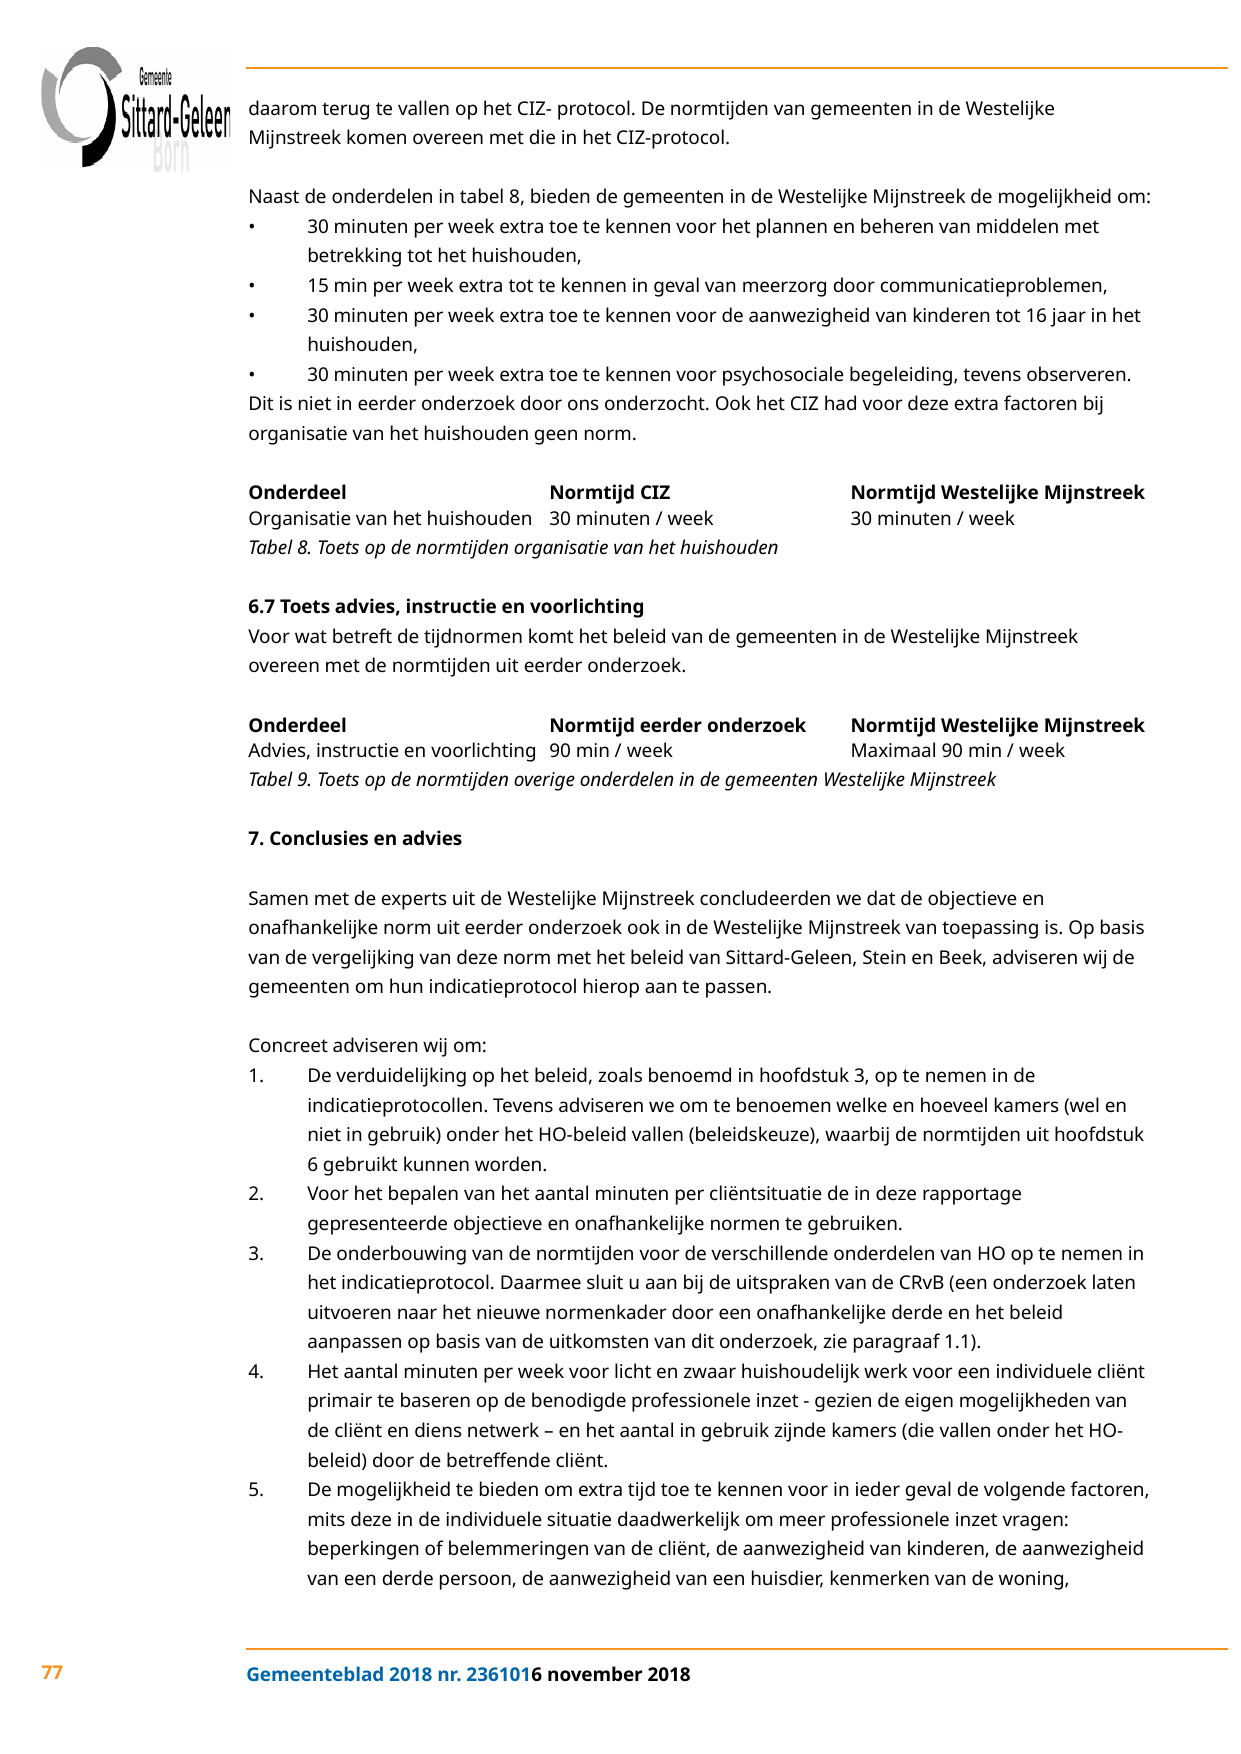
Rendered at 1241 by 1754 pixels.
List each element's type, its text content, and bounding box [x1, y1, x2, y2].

text Voor wat betreft de tijdnormen komt het beleid van de gemeenten in de Westelijke Mijnstreek overeen met de normtijden uit eerder onderzoek. [248, 623, 1152, 678]
table_cell Advies, instructie en voorlichting [248, 738, 549, 763]
text Tabel 8. Toets op de normtijden organisatie van het huishouden [248, 534, 1152, 560]
list De verduidelijking op het beleid, zoals benoemd in hoofdstuk 3, op te nemen in de indicatieprotocollen. Tevens adviseren we om te benoemen welke en hoeveel kamers (wel en niet in gebruik) onder het HO-beleid vallen (beleidskeuze), waarbij de normtijden uit hoofdstuk 6 gebruikt kunnen worden. [248, 1062, 1152, 1177]
text Naast de onderdelen in tabel 8, bieden de gemeenten in de Westelijke Mijnstreek de mogelijkheid om: [248, 183, 1152, 209]
list De onderbouwing van de normtijden voor de verschillende onderdelen van HO op te nemen in het indicatieprotocol. Daarmee sluit u aan bij de uitspraken van de CRvB (een onderzoek laten uitvoeren naar het nieuwe normenkader door een onafhankelijke derde en het beleid aanpassen op basis van de uitkomsten van dit onderzoek, zie paragraaf 1.1). [248, 1240, 1152, 1354]
list Voor het bepalen van het aantal minuten per cliëntsituatie de in deze rapportage gepresenteerde objectieve en onafhankelijke normen te gebruiken. [248, 1181, 1152, 1236]
list 30 minuten per week extra toe te kennen voor psychosociale begeleiding, tevens observeren. [248, 361, 1152, 387]
table_cell Organisatie van het huishouden [248, 505, 549, 531]
table_header Onderdeel [248, 480, 549, 505]
list 30 minuten per week extra toe te kennen voor de aanwezigheid van kinderen tot 16 jaar in het huishouden, [248, 302, 1152, 357]
text 7. Conclusies en advies [248, 826, 1152, 851]
picture [41, 47, 231, 172]
table_header Normtijd eerder onderzoek [549, 712, 850, 737]
text Samen met de experts uit de Westelijke Mijnstreek concludeerden we dat de objectieve en onafhankelijke norm uit eerder onderzoek ook in de Westelijke Mijnstreek van toepassing is. Op basis van de vergelijking van deze norm met het beleid van Sittard-Geleen, Stein en Beek, adviseren wij de gemeenten om hun indicatieprotocol hierop aan te passen. [248, 885, 1152, 999]
table_header Onderdeel [248, 712, 549, 737]
table_cell 30 minuten / week [850, 505, 1152, 531]
table_cell 90 min / week [549, 738, 850, 763]
text Tabel 9. Toets op de normtijden overige onderdelen in de gemeenten Westelijke Mijnstreek [248, 766, 1152, 792]
list Het aantal minuten per week voor licht en zwaar huishoudelijk werk voor een individuele cliënt primair te baseren op de benodigde professionele inzet - gezien de eigen mogelijkheden van de cliënt en diens netwerk – en het aantal in gebruik zijnde kamers (die vallen onder het HO-beleid) door de betreffende cliënt. [248, 1358, 1152, 1473]
list De mogelijkheid te bieden om extra tijd toe te kennen voor in ieder geval de volgende factoren, mits deze in de individuele situatie daadwerkelijk om meer professionele inzet vragen: beperkingen of belemmeringen van de cliënt, de aanwezigheid van kinderen, de aanwezigheid van een derde persoon, de aanwezigheid van een huisdier, kenmerken van de woning, [248, 1476, 1152, 1591]
list 15 min per week extra tot te kennen in geval van meerzorg door communicatieproblemen, [248, 272, 1152, 298]
table_header Normtijd Westelijke Mijnstreek [850, 712, 1152, 737]
table_cell 30 minuten / week [549, 505, 850, 531]
text daarom terug te vallen op het CIZ- protocol. De normtijden van gemeenten in de Westelijke Mijnstreek komen overeen met die in het CIZ-protocol. [248, 95, 1152, 150]
text Dit is niet in eerder onderzoek door ons onderzocht. Ook het CIZ had voor deze extra factoren bij organisatie van het huishouden geen norm. [248, 391, 1152, 446]
text 6.7 Toets advies, instructie en voorlichting [248, 593, 1152, 619]
table_cell Maximaal 90 min / week [850, 738, 1152, 763]
text Concreet adviseren wij om: [248, 1033, 1152, 1058]
table_header Normtijd CIZ [549, 480, 850, 505]
list 30 minuten per week extra toe te kennen voor het plannen en beheren van middelen met betrekking tot het huishouden, [248, 213, 1152, 268]
table_header Normtijd Westelijke Mijnstreek [850, 480, 1152, 505]
